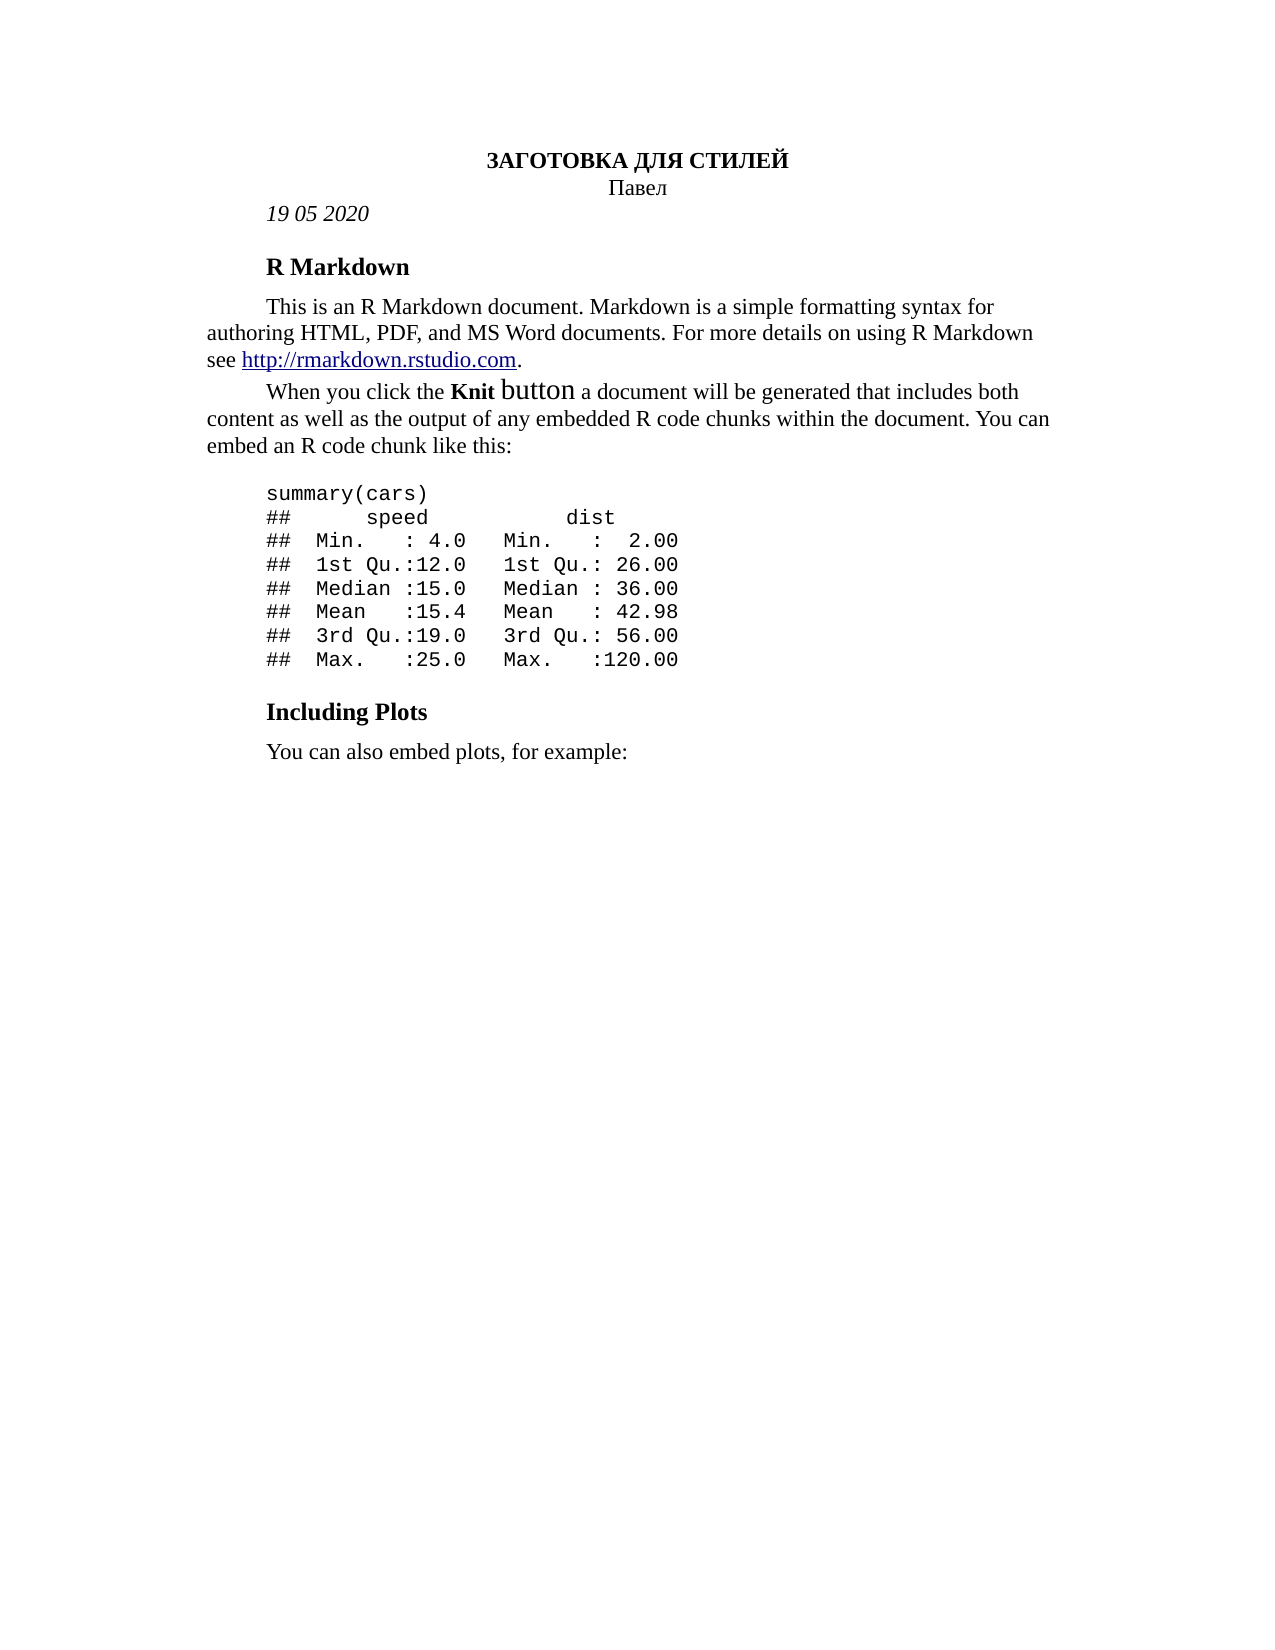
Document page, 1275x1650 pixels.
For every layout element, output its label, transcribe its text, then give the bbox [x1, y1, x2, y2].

text This is an R Markdown document. Markdown is a simple formatting syntax for authoring HTML, PDF, and MS Word documents. For more details on using R Markdown see http://rmarkdown.rstudio.com. [207, 293, 1068, 372]
subtitle Including Plots [207, 697, 1068, 726]
title Заготовка для стилей [207, 148, 1068, 174]
text 19 05 2020 [207, 200, 1068, 227]
text When you click the Knit button a document will be generated that includes both content as well as the output of any embedded R code chunks within the document. You can embed an R code chunk like this: [207, 372, 1068, 458]
text summary(cars) [207, 483, 1068, 507]
text ## 1st Qu.:12.0 1st Qu.: 26.00 [207, 554, 1068, 578]
subtitle R Markdown [207, 252, 1068, 280]
text ## 3rd Qu.:19.0 3rd Qu.: 56.00 [207, 625, 1068, 648]
text You can also embed plots, for example: [207, 738, 1068, 765]
text Павел [207, 174, 1068, 200]
text ## speed dist [207, 507, 1068, 530]
text ## Mean :15.4 Mean : 42.98 [207, 601, 1068, 625]
text ## Min. : 4.0 Min. : 2.00 [207, 530, 1068, 554]
text ## Max. :25.0 Max. :120.00 [207, 648, 1068, 672]
text ## Median :15.0 Median : 36.00 [207, 578, 1068, 601]
